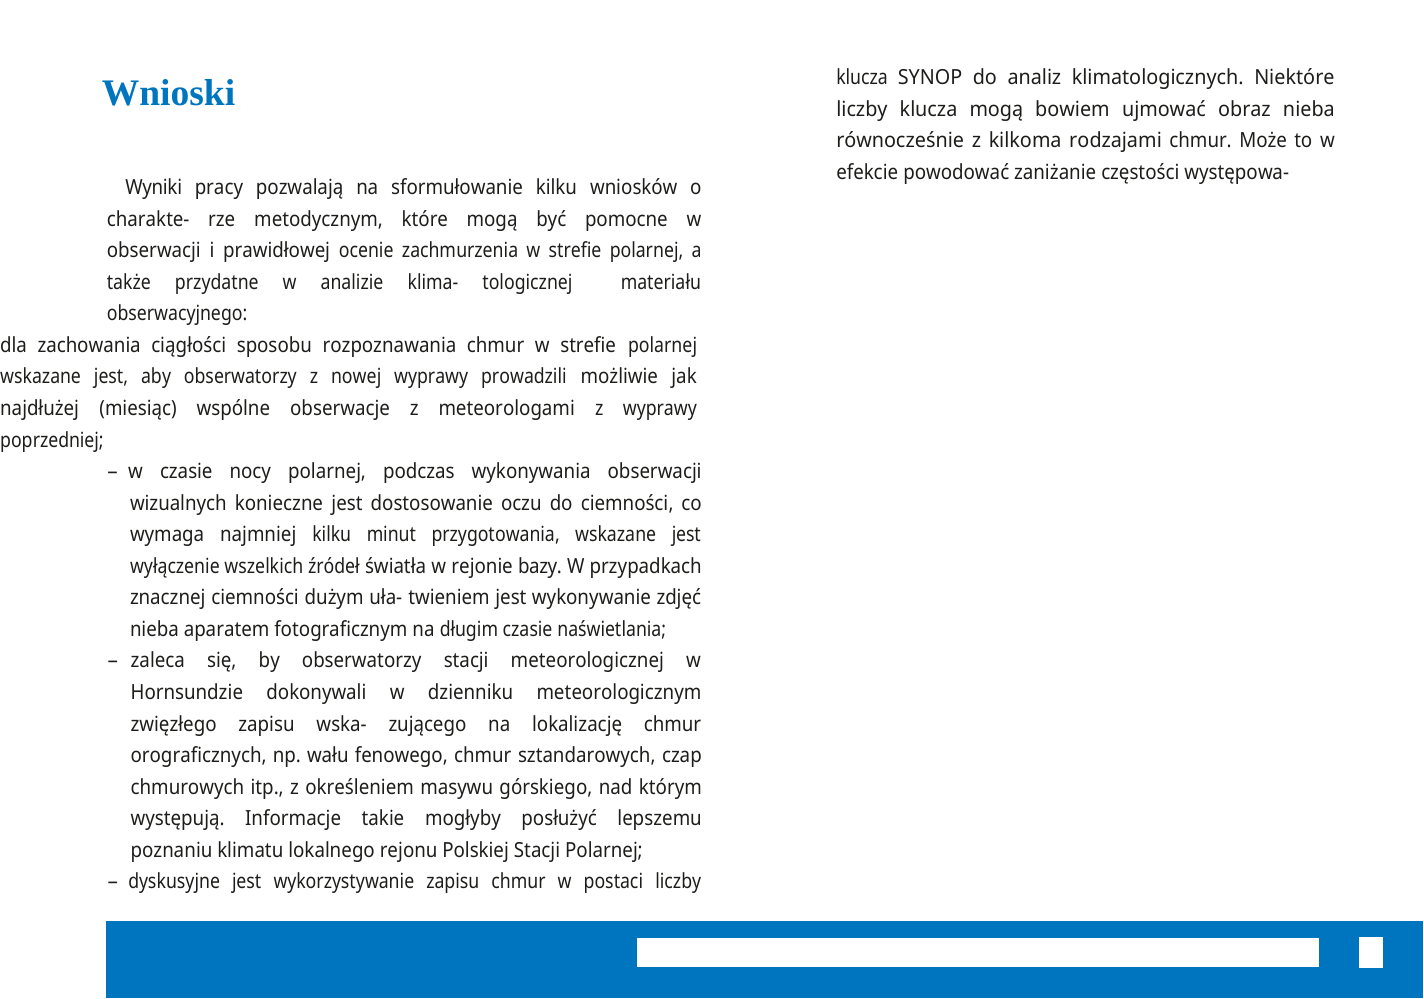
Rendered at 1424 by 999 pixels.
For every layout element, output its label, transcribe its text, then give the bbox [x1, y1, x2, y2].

list klucza SYNOP do analiz klimatologicznych. Niektóre liczby klucza mogą bowiem ujmować obraz nieba równocześnie z kilkoma rodzajami chmur. Może to w efekcie powodować zaniżanie częstości występowa- [813, 62, 1334, 186]
list dla zachowania ciągłości sposobu rozpoznawania chmur w strefie polarnej wskazane jest, aby obserwatorzy z nowej wyprawy prowadzili możliwie jak najdłużej (miesiąc) wspólne obserwacje z meteorologami z wyprawy poprzedniej; [0, 330, 697, 453]
list dyskusyjne jest wykorzystywanie zapisu chmur w postaci liczby [107, 867, 702, 895]
list w czasie nocy polarnej, podczas wykonywania obserwacji wizualnych konieczne jest dostosowanie oczu do ciemności, co wymaga najmniej kilku minut przygotowania, wskazane jest wyłączenie wszelkich źródeł światła w rejonie bazy. W przypadkach znacznej ciemności dużym uła- twieniem jest wykonywanie zdjęć nieba aparatem fotograficznym na długim czasie naświetlania; [107, 456, 702, 642]
list zaleca się, by obserwatorzy stacji meteorologicznej w Hornsundzie dokonywali w dzienniku meteorologicznym zwięzłego zapisu wska- zującego na lokalizację chmur orograficznych, np. wału fenowego, chmur sztandarowych, czap chmurowych itp., z określeniem masywu górskiego, nad którym występują. Informacje takie mogłyby posłużyć lepszemu poznaniu klimatu lokalnego rejonu Polskiej Stacji Polarnej; [107, 646, 702, 863]
text Wyniki pracy pozwalają na sformułowanie kilku wniosków o charakte- rze metodycznym, które mogą być pomocne w obserwacji i prawidłowej ocenie zachmurzenia w strefie polarnej, a także przydatne w analizie klima- tologicznej materiału obserwacyjnego: [107, 172, 702, 327]
subtitle Wnioski [102, 71, 702, 114]
